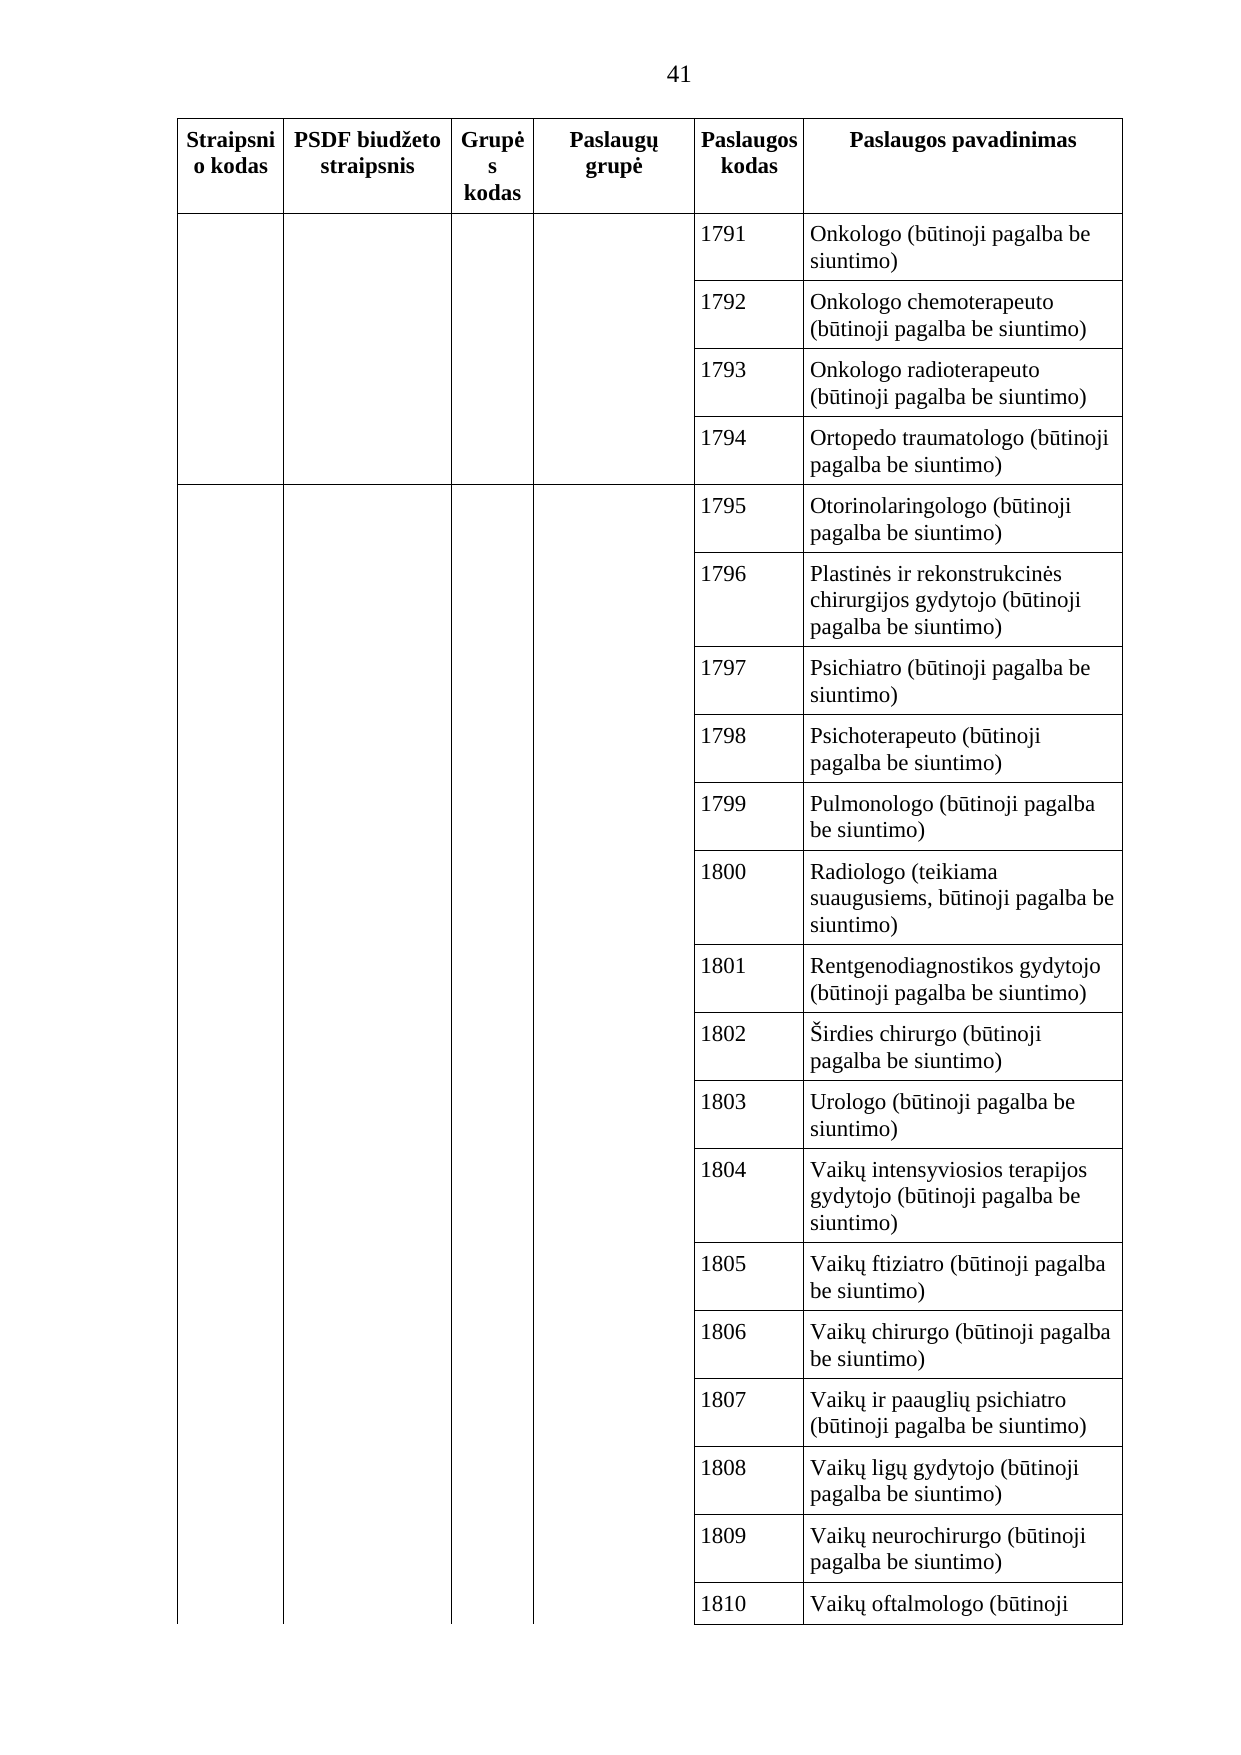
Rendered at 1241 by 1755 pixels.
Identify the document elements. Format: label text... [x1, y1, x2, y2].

table_cell 1794 [695, 417, 803, 484]
table_cell [534, 280, 694, 348]
table_cell Širdies chirurgo (būtinoji pagalba be siuntimo) [804, 1013, 1122, 1080]
table_cell Urologo (būtinoji pagalba be siuntimo) [804, 1081, 1122, 1148]
table_cell [452, 280, 533, 348]
table_cell [178, 214, 283, 280]
table_cell 1805 [695, 1243, 803, 1310]
table_cell Rentgenodiagnostikos gydytojo (būtinoji pagalba be siuntimo) [804, 945, 1122, 1012]
table_cell [178, 1012, 283, 1080]
table_cell [452, 1446, 533, 1514]
table_cell [178, 646, 283, 714]
table_cell [178, 348, 283, 416]
table_cell Pulmonologo (būtinoji pagalba be siuntimo) [804, 783, 1122, 850]
table_cell [534, 1582, 694, 1623]
table_cell [452, 1012, 533, 1080]
table_cell [178, 944, 283, 1012]
table_cell [178, 416, 283, 484]
table_cell [452, 416, 533, 484]
table_cell [452, 850, 533, 944]
table_cell [534, 1514, 694, 1582]
table_header Straipsnio kodas [178, 119, 283, 212]
table_cell [534, 1310, 694, 1378]
table_cell 1807 [695, 1379, 803, 1446]
table_cell [452, 782, 533, 850]
table_cell [178, 1242, 283, 1310]
table_cell [534, 850, 694, 944]
table_cell [284, 944, 451, 1012]
table_cell [284, 485, 451, 552]
table_cell 1792 [695, 281, 803, 348]
table_cell 1808 [695, 1447, 803, 1514]
table_cell 1800 [695, 851, 803, 944]
table_header Paslaugos pavadinimas [804, 119, 1122, 212]
table_cell [534, 1080, 694, 1148]
table_cell [452, 214, 533, 280]
table_cell [178, 552, 283, 646]
table_cell [284, 714, 451, 782]
table_cell [534, 714, 694, 782]
table_cell 1795 [695, 485, 803, 552]
table_cell [284, 1242, 451, 1310]
table_cell Onkologo chemoterapeuto (būtinoji pagalba be siuntimo) [804, 281, 1122, 348]
table_cell Onkologo radioterapeuto (būtinoji pagalba be siuntimo) [804, 349, 1122, 416]
table_cell [534, 782, 694, 850]
table_cell [284, 1012, 451, 1080]
table_cell Vaikų ir paauglių psichiatro (būtinoji pagalba be siuntimo) [804, 1379, 1122, 1446]
table_cell [534, 1446, 694, 1514]
table_cell Vaikų neurochirurgo (būtinoji pagalba be siuntimo) [804, 1515, 1122, 1582]
table_cell [178, 1378, 283, 1446]
table_cell [284, 552, 451, 646]
table_cell 1806 [695, 1311, 803, 1378]
table_cell 1809 [695, 1515, 803, 1582]
table_cell 1791 [695, 214, 803, 280]
table_cell [178, 714, 283, 782]
table_header PSDF biudžeto straipsnis [284, 119, 451, 212]
table_cell [534, 485, 694, 552]
table_cell [284, 1310, 451, 1378]
table_cell [534, 1378, 694, 1446]
table_cell [178, 1148, 283, 1242]
table_cell [284, 416, 451, 484]
table_cell [284, 214, 451, 280]
table_cell 1802 [695, 1013, 803, 1080]
table_cell 1798 [695, 715, 803, 782]
table_cell [284, 1514, 451, 1582]
table_cell [452, 1514, 533, 1582]
table_cell Plastinės ir rekonstrukcinės chirurgijos gydytojo (būtinoji pagalba be siuntimo) [804, 553, 1122, 646]
table_cell [284, 850, 451, 944]
table_cell [178, 1080, 283, 1148]
table_cell Vaikų chirurgo (būtinoji pagalba be siuntimo) [804, 1311, 1122, 1378]
table_cell 1796 [695, 553, 803, 646]
table_cell [452, 1378, 533, 1446]
table_cell [284, 1378, 451, 1446]
table_cell [284, 348, 451, 416]
table_cell [284, 280, 451, 348]
table_cell [534, 416, 694, 484]
table_cell [534, 646, 694, 714]
table_cell [284, 1446, 451, 1514]
table_cell [452, 348, 533, 416]
table_cell [284, 1148, 451, 1242]
table_cell [534, 1242, 694, 1310]
table_cell [452, 944, 533, 1012]
table_cell Onkologo (būtinoji pagalba be siuntimo) [804, 214, 1122, 280]
table_cell [452, 485, 533, 552]
table_cell Radiologo (teikiama suaugusiems, būtinoji pagalba be siuntimo) [804, 851, 1122, 944]
table_cell [534, 552, 694, 646]
table_header Grupės kodas [452, 119, 533, 212]
table_cell Psichiatro (būtinoji pagalba be siuntimo) [804, 647, 1122, 714]
table_cell [178, 1446, 283, 1514]
table_cell 1804 [695, 1149, 803, 1242]
table_cell Vaikų intensyviosios terapijos gydytojo (būtinoji pagalba be siuntimo) [804, 1149, 1122, 1242]
table_cell [534, 944, 694, 1012]
table_cell [284, 782, 451, 850]
table_cell [178, 485, 283, 552]
table_cell [284, 1582, 451, 1623]
table_cell [178, 850, 283, 944]
table_cell 1803 [695, 1081, 803, 1148]
table_cell 1797 [695, 647, 803, 714]
table_cell Vaikų ftiziatro (būtinoji pagalba be siuntimo) [804, 1243, 1122, 1310]
table_cell [178, 1514, 283, 1582]
table_cell [452, 1080, 533, 1148]
table_cell [534, 214, 694, 280]
table_cell Vaikų oftalmologo (būtinoji [804, 1583, 1122, 1623]
table_cell [284, 1080, 451, 1148]
table_cell [452, 552, 533, 646]
table_cell 1801 [695, 945, 803, 1012]
table_cell [534, 348, 694, 416]
table_cell [452, 1310, 533, 1378]
table_cell [534, 1012, 694, 1080]
table_cell 1810 [695, 1583, 803, 1623]
table_cell Psichoterapeuto (būtinoji pagalba be siuntimo) [804, 715, 1122, 782]
table_cell Ortopedo traumatologo (būtinoji pagalba be siuntimo) [804, 417, 1122, 484]
table_header Paslaugų grupė [534, 119, 694, 212]
table_cell [178, 1582, 283, 1623]
table_cell [452, 1148, 533, 1242]
table_cell Vaikų ligų gydytojo (būtinoji pagalba be siuntimo) [804, 1447, 1122, 1514]
table_cell [452, 1242, 533, 1310]
table_cell [178, 782, 283, 850]
table_cell [452, 646, 533, 714]
table_cell [452, 1582, 533, 1623]
table_cell [178, 1310, 283, 1378]
table_header Paslaugos kodas [695, 119, 803, 212]
table_cell [452, 714, 533, 782]
table_cell 1799 [695, 783, 803, 850]
table_cell [534, 1148, 694, 1242]
table_cell [284, 646, 451, 714]
table_cell Otorinolaringologo (būtinoji pagalba be siuntimo) [804, 485, 1122, 552]
table_cell [178, 280, 283, 348]
table_cell 1793 [695, 349, 803, 416]
